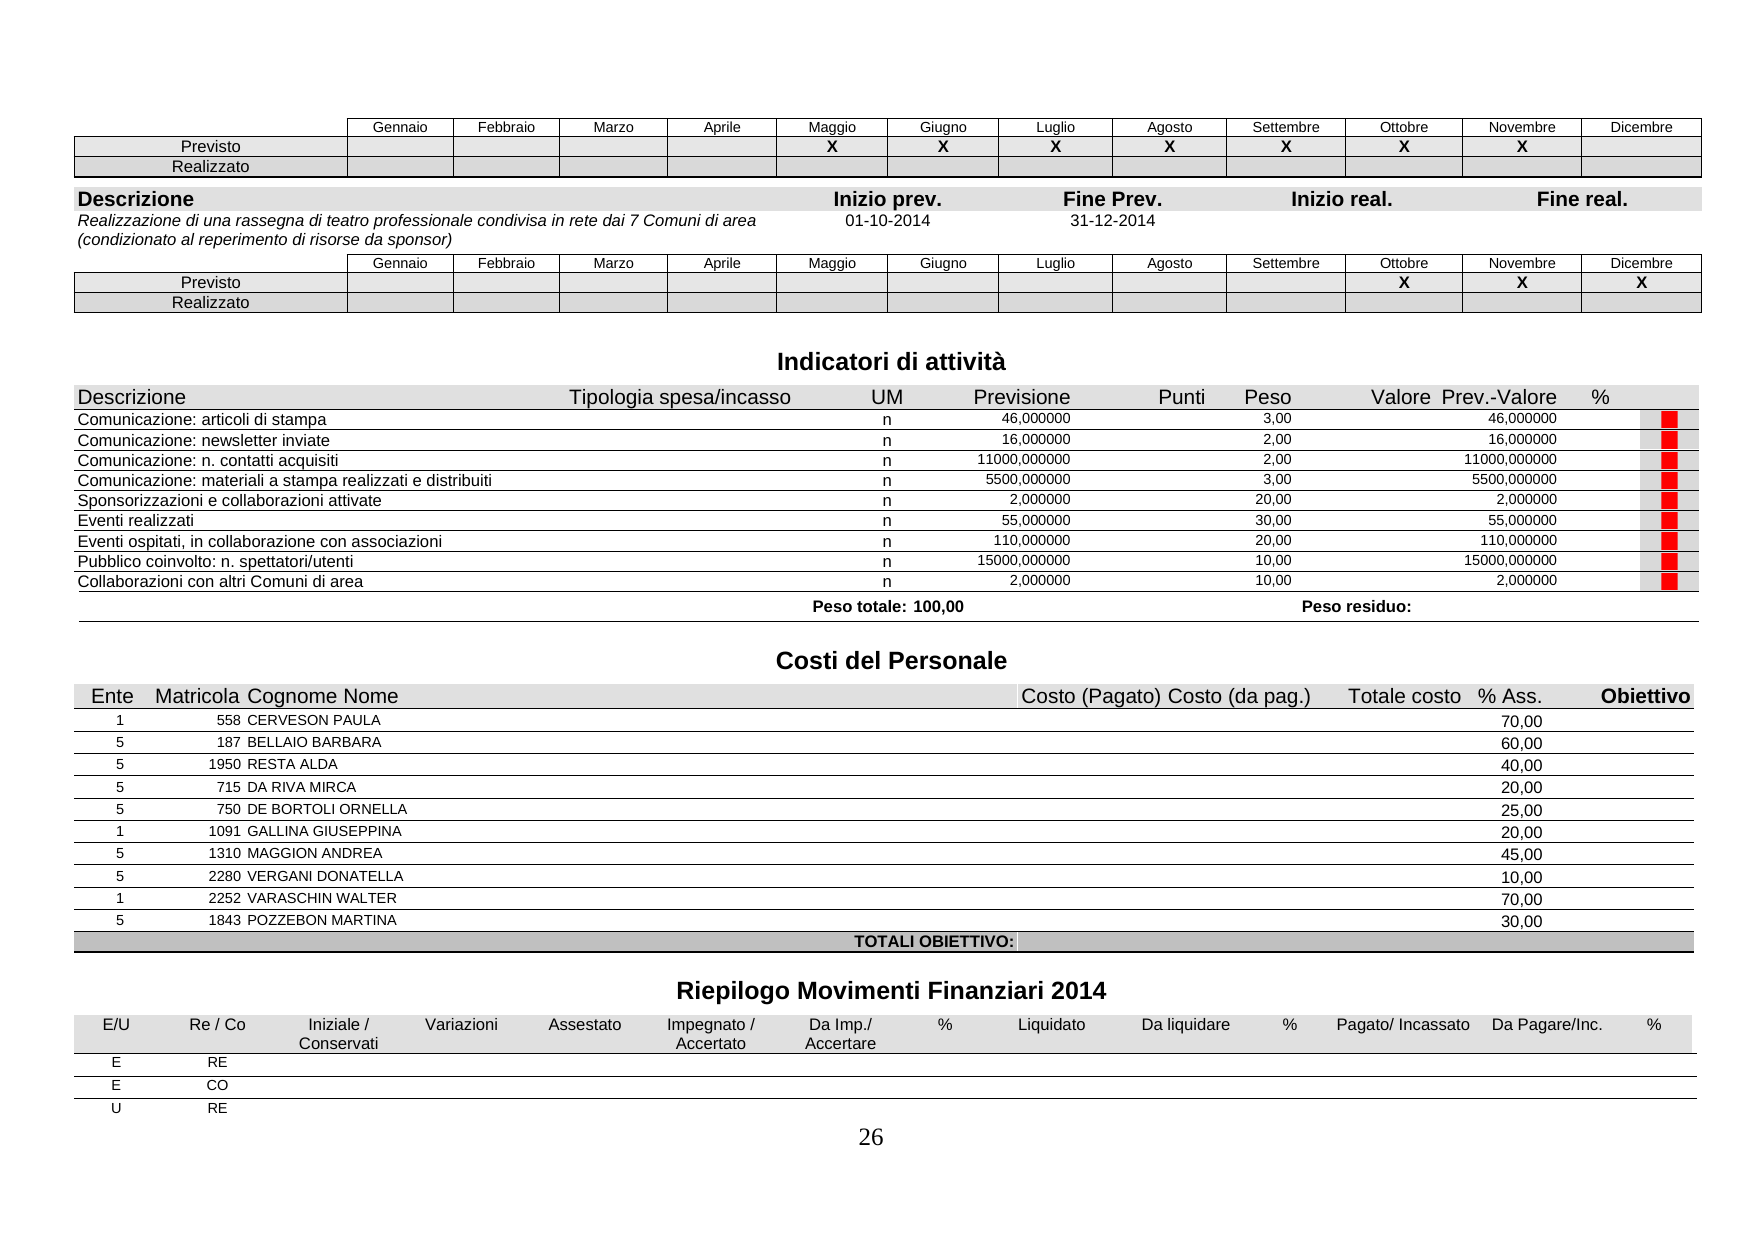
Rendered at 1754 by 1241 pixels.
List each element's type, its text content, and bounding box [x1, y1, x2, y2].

table_cell 2252 [150, 888, 244, 909]
table_cell [1616, 1054, 1697, 1071]
table_cell 5 [74, 843, 150, 864]
table_cell MAGGION ANDREA [244, 843, 1017, 864]
table_header Matricola [150, 684, 244, 708]
table_cell [1314, 910, 1464, 931]
table_cell 2,00 [1214, 451, 1295, 470]
table_cell n [842, 451, 932, 470]
table_header Obiettivo [1546, 684, 1694, 708]
table_cell 1310 [150, 843, 244, 864]
table_cell [1074, 430, 1214, 449]
table_header [1481, 1077, 1621, 1093]
table_cell X [1227, 137, 1345, 156]
table_cell 5 [74, 865, 150, 887]
table_cell [1314, 932, 1464, 951]
table_header Cognome Nome [244, 684, 1017, 708]
table_header Costo (da pag.) [1164, 684, 1314, 708]
table_header Dicembre [1582, 119, 1701, 136]
table_header Variazioni [401, 1015, 522, 1053]
table_cell [566, 451, 842, 470]
table_header E/U [74, 1015, 158, 1053]
table_cell [888, 157, 998, 176]
table_header Agosto [1113, 255, 1226, 272]
table_cell [1463, 211, 1702, 249]
table_cell [1018, 932, 1164, 951]
table_cell [1640, 410, 1699, 429]
table_cell 20,00 [1214, 531, 1295, 551]
table_cell X [1113, 137, 1226, 156]
table_header Assestato [522, 1015, 648, 1053]
table_cell DE BORTOLI ORNELLA [244, 799, 1017, 820]
table_cell [1227, 157, 1345, 176]
table_cell [348, 273, 453, 292]
table_cell [1314, 754, 1464, 775]
table_cell [1295, 430, 1434, 449]
table_cell n [842, 471, 932, 490]
table_cell [777, 273, 887, 292]
table_cell [999, 157, 1112, 176]
table_header [1692, 1015, 1697, 1053]
table_header Gennaio [348, 255, 453, 272]
table_cell [888, 273, 998, 292]
table_cell [1227, 211, 1463, 249]
text Riepilogo Movimenti Finanziari 2014 [71, 976, 1712, 1005]
table_cell X [1463, 137, 1581, 156]
table_header Settembre [1227, 119, 1345, 136]
table_cell [1074, 511, 1214, 530]
table_header Ente [74, 684, 150, 708]
table_cell [1314, 732, 1464, 753]
table_cell [907, 1054, 983, 1071]
table_header Da Imp./ Accertare [774, 1015, 907, 1053]
table_cell [1560, 451, 1640, 470]
table_cell X [1463, 273, 1581, 292]
table_cell [1295, 531, 1434, 551]
table_header % [907, 1015, 983, 1053]
table_cell Realizzazione di una rassegna di teatro professionale condivisa in rete dai 7 Comuni di area (condizionato al reperimento di risorse da sponsor) [74, 211, 777, 249]
table_cell Collaborazioni con altri Comuni di area [74, 572, 566, 591]
table_cell 2,000000 [1434, 572, 1560, 591]
table_cell [1295, 451, 1434, 470]
table_cell 10,00 [1214, 572, 1295, 591]
table_cell BELLAIO BARBARA [244, 732, 1017, 753]
table_header Febbraio [454, 255, 559, 272]
table_cell [454, 137, 559, 156]
table_cell [1415, 592, 1699, 621]
table_header Luglio [999, 119, 1112, 136]
table_cell [560, 157, 667, 176]
table_cell Comunicazione: materiali a stampa realizzati e distribuiti [74, 471, 566, 490]
table_cell [1113, 293, 1226, 312]
table_cell VERGANI DONATELLA [244, 865, 1017, 887]
table_cell 10,00 [1214, 552, 1295, 571]
table_cell [1640, 572, 1699, 591]
table_cell [1074, 471, 1214, 490]
table_cell [668, 273, 776, 292]
table_header Peso [1214, 385, 1295, 409]
table_cell [560, 273, 667, 292]
table_cell [348, 293, 453, 312]
table_header Totale costo [1314, 684, 1464, 708]
table_cell [1560, 572, 1640, 591]
table_cell 11000,000000 [932, 451, 1074, 470]
table_header [524, 1099, 646, 1116]
table_cell 15000,000000 [1434, 552, 1560, 571]
table_header [1330, 1077, 1481, 1093]
table_cell [1640, 451, 1699, 470]
table_cell 31-12-2014 [999, 211, 1227, 249]
table_cell [1314, 843, 1464, 864]
table_cell 1843 [150, 910, 244, 931]
table_cell [1018, 821, 1164, 842]
table_header Marzo [560, 119, 667, 136]
table_cell [1295, 552, 1434, 571]
table_header Tipologia spesa/incasso [566, 385, 842, 409]
table_header Da liquidare [1121, 1015, 1251, 1053]
table_header [402, 1077, 524, 1093]
table_cell Realizzato [75, 157, 347, 176]
table_header [524, 1077, 646, 1093]
table_header Iniziale / Conservati [276, 1015, 401, 1053]
table_header Re / Co [158, 1015, 276, 1053]
table_cell 558 [150, 709, 244, 731]
table_cell [1314, 799, 1464, 820]
table_cell [1164, 799, 1314, 820]
table_cell n [842, 572, 932, 591]
table_cell [1227, 273, 1345, 292]
table_cell 46,000000 [932, 410, 1074, 429]
table_cell [999, 273, 1112, 292]
table_cell 20,00 [1464, 821, 1546, 842]
table_cell [1227, 293, 1345, 312]
table_header Da Pagare/Inc. [1478, 1015, 1616, 1053]
table_header [908, 1099, 983, 1116]
table_cell 10,00 [1464, 865, 1546, 887]
table_cell 45,00 [1464, 843, 1546, 864]
table_header U [74, 1099, 158, 1116]
table_header Previsione [932, 385, 1074, 409]
table_cell [668, 293, 776, 312]
table_cell [1314, 709, 1464, 731]
table_cell [1164, 865, 1314, 887]
table_header Fine real. [1463, 187, 1702, 211]
table_cell 1 [74, 888, 150, 909]
table_cell 55,000000 [1434, 511, 1560, 530]
table_cell [1018, 754, 1164, 775]
table_header RE [158, 1099, 277, 1116]
table_header Impegnato / Accertato [648, 1015, 774, 1053]
table_cell [1018, 910, 1164, 931]
table_cell [1464, 932, 1546, 951]
table_cell [1164, 754, 1314, 775]
table_cell [566, 552, 842, 571]
table_cell [1582, 293, 1701, 312]
table_cell [643, 1054, 774, 1071]
table_header Maggio [777, 119, 887, 136]
table_cell [999, 293, 1112, 312]
table_cell X [777, 137, 887, 156]
table_cell [401, 1054, 522, 1071]
table_cell [566, 531, 842, 551]
table_cell 5 [74, 776, 150, 797]
table_cell VARASCHIN WALTER [244, 888, 1017, 909]
table_header Descrizione [74, 385, 566, 409]
table_cell [1251, 1054, 1328, 1071]
text Indicatori di attività [71, 347, 1712, 376]
table_cell [454, 273, 559, 292]
table_cell 5500,000000 [1434, 471, 1560, 490]
table_header [402, 1099, 524, 1116]
table_cell 70,00 [1464, 709, 1546, 731]
table_cell n [842, 552, 932, 571]
table_cell 20,00 [1464, 776, 1546, 797]
table_cell [348, 157, 453, 176]
table_cell [1546, 932, 1694, 951]
table_header [1253, 1077, 1330, 1093]
table_header [774, 1099, 908, 1116]
table_cell [1560, 471, 1640, 490]
table_cell [1113, 157, 1226, 176]
table_cell [1582, 137, 1701, 156]
table_cell [566, 511, 842, 530]
table_cell [1295, 410, 1434, 429]
table_header Aprile [668, 119, 776, 136]
table_header [1621, 1077, 1697, 1093]
table_header Pagato/ Incassato [1328, 1015, 1478, 1053]
table_header Ottobre [1346, 255, 1462, 272]
table_cell 16,000000 [932, 430, 1074, 449]
table_cell [1328, 1054, 1478, 1071]
table_cell [1074, 451, 1214, 470]
table_cell [774, 1054, 907, 1071]
table_cell RESTA ALDA [244, 754, 1017, 775]
table_cell [777, 157, 887, 176]
table_cell [1018, 709, 1164, 731]
table_cell E [74, 1054, 158, 1071]
table_header Punti [1074, 385, 1214, 409]
table_header [983, 1077, 1122, 1093]
table_cell RE [158, 1054, 276, 1071]
table_cell 5 [74, 910, 150, 931]
table_cell 1 [74, 821, 150, 842]
table_cell 55,000000 [932, 511, 1074, 530]
table_header [983, 1099, 1122, 1116]
table_cell X [999, 137, 1112, 156]
table_header CO [158, 1077, 277, 1093]
table_cell [566, 410, 842, 429]
table_cell Eventi realizzati [74, 511, 566, 530]
table_cell [1582, 157, 1701, 176]
table_cell [566, 572, 842, 591]
table_cell 5500,000000 [932, 471, 1074, 490]
table_header Novembre [1463, 255, 1581, 272]
table_cell [1164, 843, 1314, 864]
table_cell Comunicazione: articoli di stampa [74, 410, 566, 429]
table_cell [983, 1054, 1121, 1071]
table_header % [1616, 1015, 1692, 1053]
table_cell [668, 137, 776, 156]
table_cell [1074, 491, 1214, 510]
table_header % [1560, 385, 1640, 409]
table_cell 2,00 [1214, 430, 1295, 449]
table_cell 5 [74, 754, 150, 775]
table_cell [1546, 776, 1694, 797]
table_cell [1546, 754, 1694, 775]
table_cell [1560, 552, 1640, 571]
table_cell [1018, 888, 1164, 909]
table_cell [1546, 865, 1694, 887]
table_cell [1018, 732, 1164, 753]
table_cell [560, 293, 667, 312]
table_cell [1164, 888, 1314, 909]
table_cell 40,00 [1464, 754, 1546, 775]
table_cell n [842, 430, 932, 449]
table_cell [560, 137, 667, 156]
table_cell 70,00 [1464, 888, 1546, 909]
table_cell [1546, 910, 1694, 931]
table_cell [522, 1054, 643, 1071]
table_header [774, 1077, 908, 1093]
table_cell [566, 491, 842, 510]
table_header Liquidato [983, 1015, 1121, 1053]
table_cell 30,00 [1214, 511, 1295, 530]
table_header Costo (Pagato) [1018, 684, 1164, 708]
table_header Luglio [999, 255, 1112, 272]
table_cell 187 [150, 732, 244, 753]
table_cell [1478, 1054, 1616, 1071]
table_header Prev.-Valore [1434, 385, 1560, 409]
table_cell Previsto [75, 273, 347, 292]
table_cell 5 [74, 799, 150, 820]
table_cell Eventi ospitati, in collaborazione con associazioni [74, 531, 566, 551]
table_cell [1074, 531, 1214, 551]
table_cell [1164, 776, 1314, 797]
table_cell 30,00 [1464, 910, 1546, 931]
table_cell [566, 471, 842, 490]
text Costi del Personale [71, 646, 1712, 674]
table_header [1330, 1099, 1481, 1116]
table_cell 110,000000 [1434, 531, 1560, 551]
table_cell [1295, 491, 1434, 510]
table_cell [1121, 1054, 1251, 1071]
table_cell [668, 157, 776, 176]
table_cell 100,00 [910, 592, 1134, 621]
table_cell [1295, 511, 1434, 530]
table_cell Sponsorizzazioni e collaborazioni attivate [74, 491, 566, 510]
table_header [277, 1099, 402, 1116]
table_cell Realizzato [75, 293, 347, 312]
table_cell [1074, 410, 1214, 429]
table_header [908, 1077, 983, 1093]
table_cell [1560, 491, 1640, 510]
table_cell [1463, 157, 1581, 176]
table_cell n [842, 491, 932, 510]
table_header Aprile [668, 255, 776, 272]
table_header [646, 1099, 774, 1116]
table_header Giugno [888, 255, 998, 272]
table_cell [1164, 732, 1314, 753]
table_cell [1074, 572, 1214, 591]
table_cell 2,000000 [932, 491, 1074, 510]
table_cell [566, 430, 842, 449]
table_cell [1546, 888, 1694, 909]
table_cell [1640, 511, 1699, 530]
table_cell 2,000000 [932, 572, 1074, 591]
table_cell Peso residuo: [1134, 592, 1415, 621]
table_cell [1164, 821, 1314, 842]
table_cell TOTALI OBIETTIVO: [74, 932, 1017, 951]
table_cell Comunicazione: newsletter inviate [74, 430, 566, 449]
table_cell X [1582, 273, 1701, 292]
table_header Febbraio [454, 119, 559, 136]
table_cell [348, 137, 453, 156]
table_cell 2,000000 [1434, 491, 1560, 510]
table_header Descrizione [74, 187, 777, 211]
table_header E [74, 1077, 158, 1093]
table_cell [1560, 410, 1640, 429]
table_cell 3,00 [1214, 410, 1295, 429]
table_header Dicembre [1582, 255, 1701, 272]
table_cell 25,00 [1464, 799, 1546, 820]
table_cell [1164, 910, 1314, 931]
table_cell [1314, 865, 1464, 887]
table_cell 60,00 [1464, 732, 1546, 753]
table_cell CERVESON PAULA [244, 709, 1017, 731]
table_header Settembre [1227, 255, 1345, 272]
table_header [1481, 1099, 1621, 1116]
table_cell [1314, 888, 1464, 909]
table_cell n [842, 531, 932, 551]
table_cell [74, 591, 79, 621]
table_header Inizio real. [1227, 187, 1463, 211]
table_cell 750 [150, 799, 244, 820]
table_cell [1546, 732, 1694, 753]
table_cell [1560, 511, 1640, 530]
table_cell 46,000000 [1434, 410, 1560, 429]
table_cell [1074, 552, 1214, 571]
table_header [1122, 1077, 1253, 1093]
table_cell [1560, 430, 1640, 449]
table_cell [1164, 709, 1314, 731]
table_cell X [1346, 137, 1462, 156]
table_header Inizio prev. [777, 187, 999, 211]
table_cell X [888, 137, 998, 156]
table_cell [1314, 821, 1464, 842]
table_cell [1164, 932, 1314, 951]
table_cell [1018, 776, 1164, 797]
table_cell [777, 293, 887, 312]
table_cell [454, 157, 559, 176]
table_cell [1546, 799, 1694, 820]
table_cell [1346, 293, 1462, 312]
table_header [74, 118, 347, 136]
table_cell [1463, 293, 1581, 312]
table_header Agosto [1113, 119, 1226, 136]
table_header [1122, 1099, 1253, 1116]
table_cell [1295, 471, 1434, 490]
table_header [74, 254, 347, 272]
table_cell [1546, 709, 1694, 731]
table_cell [1640, 471, 1699, 490]
table_cell 11000,000000 [1434, 451, 1560, 470]
table_header Novembre [1463, 119, 1581, 136]
table_header [277, 1077, 402, 1093]
table_cell DA RIVA MIRCA [244, 776, 1017, 797]
table_cell 15000,000000 [932, 552, 1074, 571]
table_cell X [1346, 273, 1462, 292]
table_cell POZZEBON MARTINA [244, 910, 1017, 931]
table_cell Pubblico coinvolto: n. spettatori/utenti [74, 552, 566, 571]
table_cell 1 [74, 709, 150, 731]
table_cell GALLINA GIUSEPPINA [244, 821, 1017, 842]
table_cell [1113, 273, 1226, 292]
table_cell [1018, 843, 1164, 864]
table_cell [1640, 531, 1699, 551]
table_header Gennaio [348, 119, 453, 136]
table_header Marzo [560, 255, 667, 272]
table_cell [1018, 865, 1164, 887]
table_header UM [842, 385, 932, 409]
table_header [1621, 1099, 1697, 1116]
table_cell [1560, 531, 1640, 551]
table_cell 01-10-2014 [777, 211, 999, 249]
table_cell 1950 [150, 754, 244, 775]
table_cell [276, 1054, 401, 1071]
table_cell 5 [74, 732, 150, 753]
table_cell [1295, 572, 1434, 591]
table_cell 110,000000 [932, 531, 1074, 551]
table_cell [1640, 430, 1699, 449]
table_cell [888, 293, 998, 312]
table_cell Peso totale: [79, 592, 910, 621]
table_cell [1346, 157, 1462, 176]
table_cell [1546, 843, 1694, 864]
table_cell 3,00 [1214, 471, 1295, 490]
table_header Maggio [777, 255, 887, 272]
table_cell [1640, 491, 1699, 510]
table_header Giugno [888, 119, 998, 136]
table_header % Ass. [1464, 684, 1546, 708]
table_header [646, 1077, 774, 1093]
table_cell n [842, 511, 932, 530]
table_header Fine Prev. [999, 187, 1227, 211]
table_cell Comunicazione: n. contatti acquisiti [74, 451, 566, 470]
table_header Valore [1295, 385, 1434, 409]
table_cell 16,000000 [1434, 430, 1560, 449]
table_header % [1251, 1015, 1328, 1053]
table_header Ottobre [1346, 119, 1462, 136]
table_cell [1546, 821, 1694, 842]
table_cell Previsto [75, 137, 347, 156]
table_cell [1018, 799, 1164, 820]
table_cell 1091 [150, 821, 244, 842]
table_cell n [842, 410, 932, 429]
table_cell [1640, 552, 1699, 571]
table_cell [454, 293, 559, 312]
table_header [1640, 385, 1699, 409]
table_header [1253, 1099, 1330, 1116]
table_cell 2280 [150, 865, 244, 887]
table_cell 715 [150, 776, 244, 797]
table_cell [1314, 776, 1464, 797]
table_cell 20,00 [1214, 491, 1295, 510]
